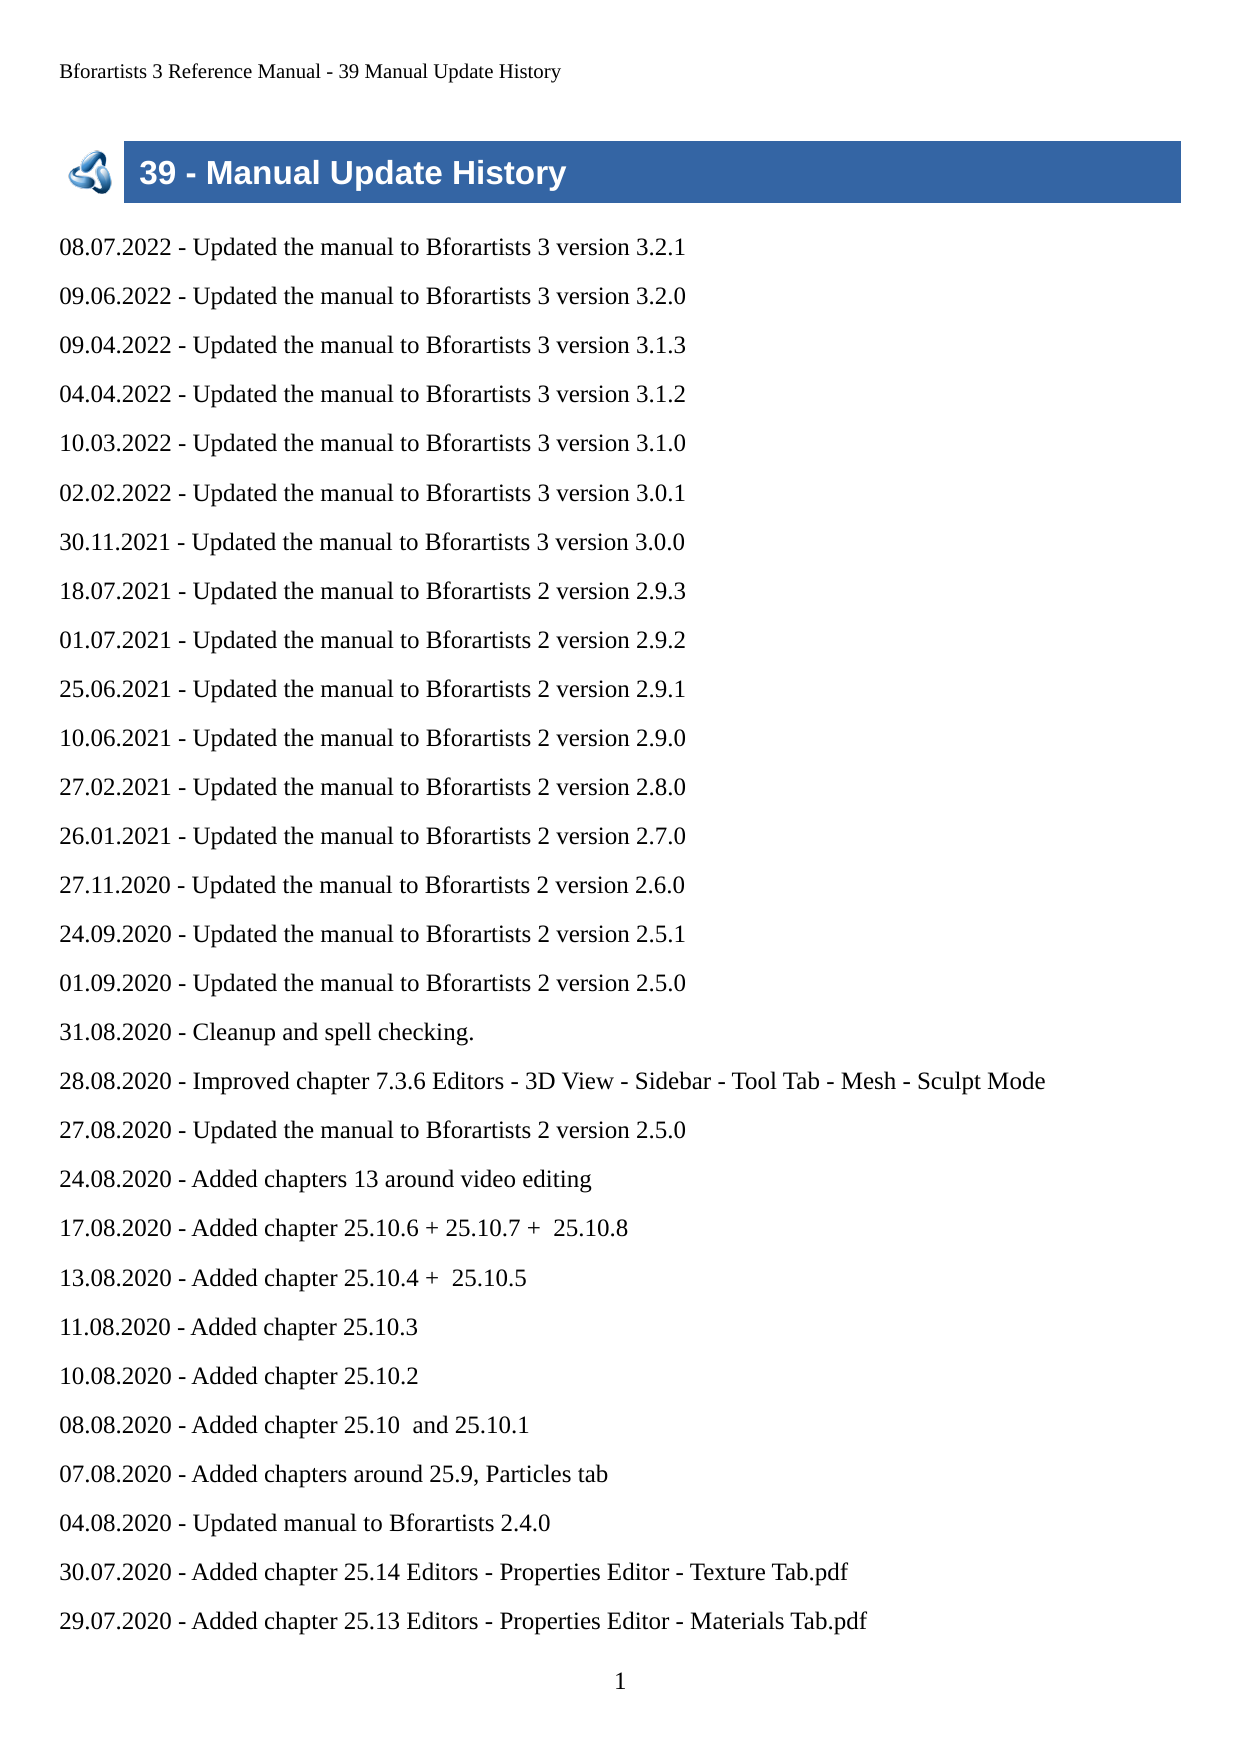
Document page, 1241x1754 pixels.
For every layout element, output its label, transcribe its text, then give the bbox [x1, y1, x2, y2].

text 26.01.2021 - Updated the manual to Bforartists 2 version 2.7.0 [59, 821, 1181, 850]
text 31.08.2020 - Cleanup and spell checking. [59, 1017, 1181, 1046]
text 30.11.2021 - Updated the manual to Bforartists 3 version 3.0.0 [59, 527, 1181, 555]
text 04.04.2022 - Updated the manual to Bforartists 3 version 3.1.2 [59, 379, 1181, 408]
text 24.08.2020 - Added chapters 13 around video editing [59, 1164, 1181, 1193]
text 07.08.2020 - Added chapters around 25.9, Particles tab [59, 1459, 1181, 1488]
text 10.03.2022 - Updated the manual to Bforartists 3 version 3.1.0 [59, 428, 1181, 457]
text 02.02.2022 - Updated the manual to Bforartists 3 version 3.0.1 [59, 478, 1181, 506]
text 10.08.2020 - Added chapter 25.10.2 [59, 1361, 1181, 1389]
text 08.07.2022 - Updated the manual to Bforartists 3 version 3.2.1 [59, 232, 1181, 261]
text 09.04.2022 - Updated the manual to Bforartists 3 version 3.1.3 [59, 330, 1181, 359]
text 13.08.2020 - Added chapter 25.10.4 + 25.10.5 [59, 1263, 1181, 1291]
text 04.08.2020 - Updated manual to Bforartists 2.4.0 [59, 1508, 1181, 1537]
text 27.08.2020 - Updated the manual to Bforartists 2 version 2.5.0 [59, 1115, 1181, 1144]
table_header 39 - Manual Update History [124, 141, 1181, 203]
picture [65, 147, 114, 197]
text 27.02.2021 - Updated the manual to Bforartists 2 version 2.8.0 [59, 772, 1181, 801]
text 09.06.2022 - Updated the manual to Bforartists 3 version 3.2.0 [59, 281, 1181, 310]
text 30.07.2020 - Added chapter 25.14 Editors - Properties Editor - Texture Tab.pdf [59, 1557, 1181, 1586]
text 17.08.2020 - Added chapter 25.10.6 + 25.10.7 + 25.10.8 [59, 1213, 1181, 1242]
text 27.11.2020 - Updated the manual to Bforartists 2 version 2.6.0 [59, 870, 1181, 899]
table_header [59, 141, 124, 203]
text 01.07.2021 - Updated the manual to Bforartists 2 version 2.9.2 [59, 625, 1181, 653]
text 11.08.2020 - Added chapter 25.10.3 [59, 1312, 1181, 1340]
text 25.06.2021 - Updated the manual to Bforartists 2 version 2.9.1 [59, 674, 1181, 703]
text 24.09.2020 - Updated the manual to Bforartists 2 version 2.5.1 [59, 919, 1181, 948]
text 29.07.2020 - Added chapter 25.13 Editors - Properties Editor - Materials Tab.pdf [59, 1606, 1181, 1635]
text 08.08.2020 - Added chapter 25.10 and 25.10.1 [59, 1410, 1181, 1438]
text 18.07.2021 - Updated the manual to Bforartists 2 version 2.9.3 [59, 576, 1181, 604]
text 01.09.2020 - Updated the manual to Bforartists 2 version 2.5.0 [59, 968, 1181, 997]
text 10.06.2021 - Updated the manual to Bforartists 2 version 2.9.0 [59, 723, 1181, 752]
text 28.08.2020 - Improved chapter 7.3.6 Editors - 3D View - Sidebar - Tool Tab - Mesh - Sculpt Mode [59, 1066, 1181, 1095]
